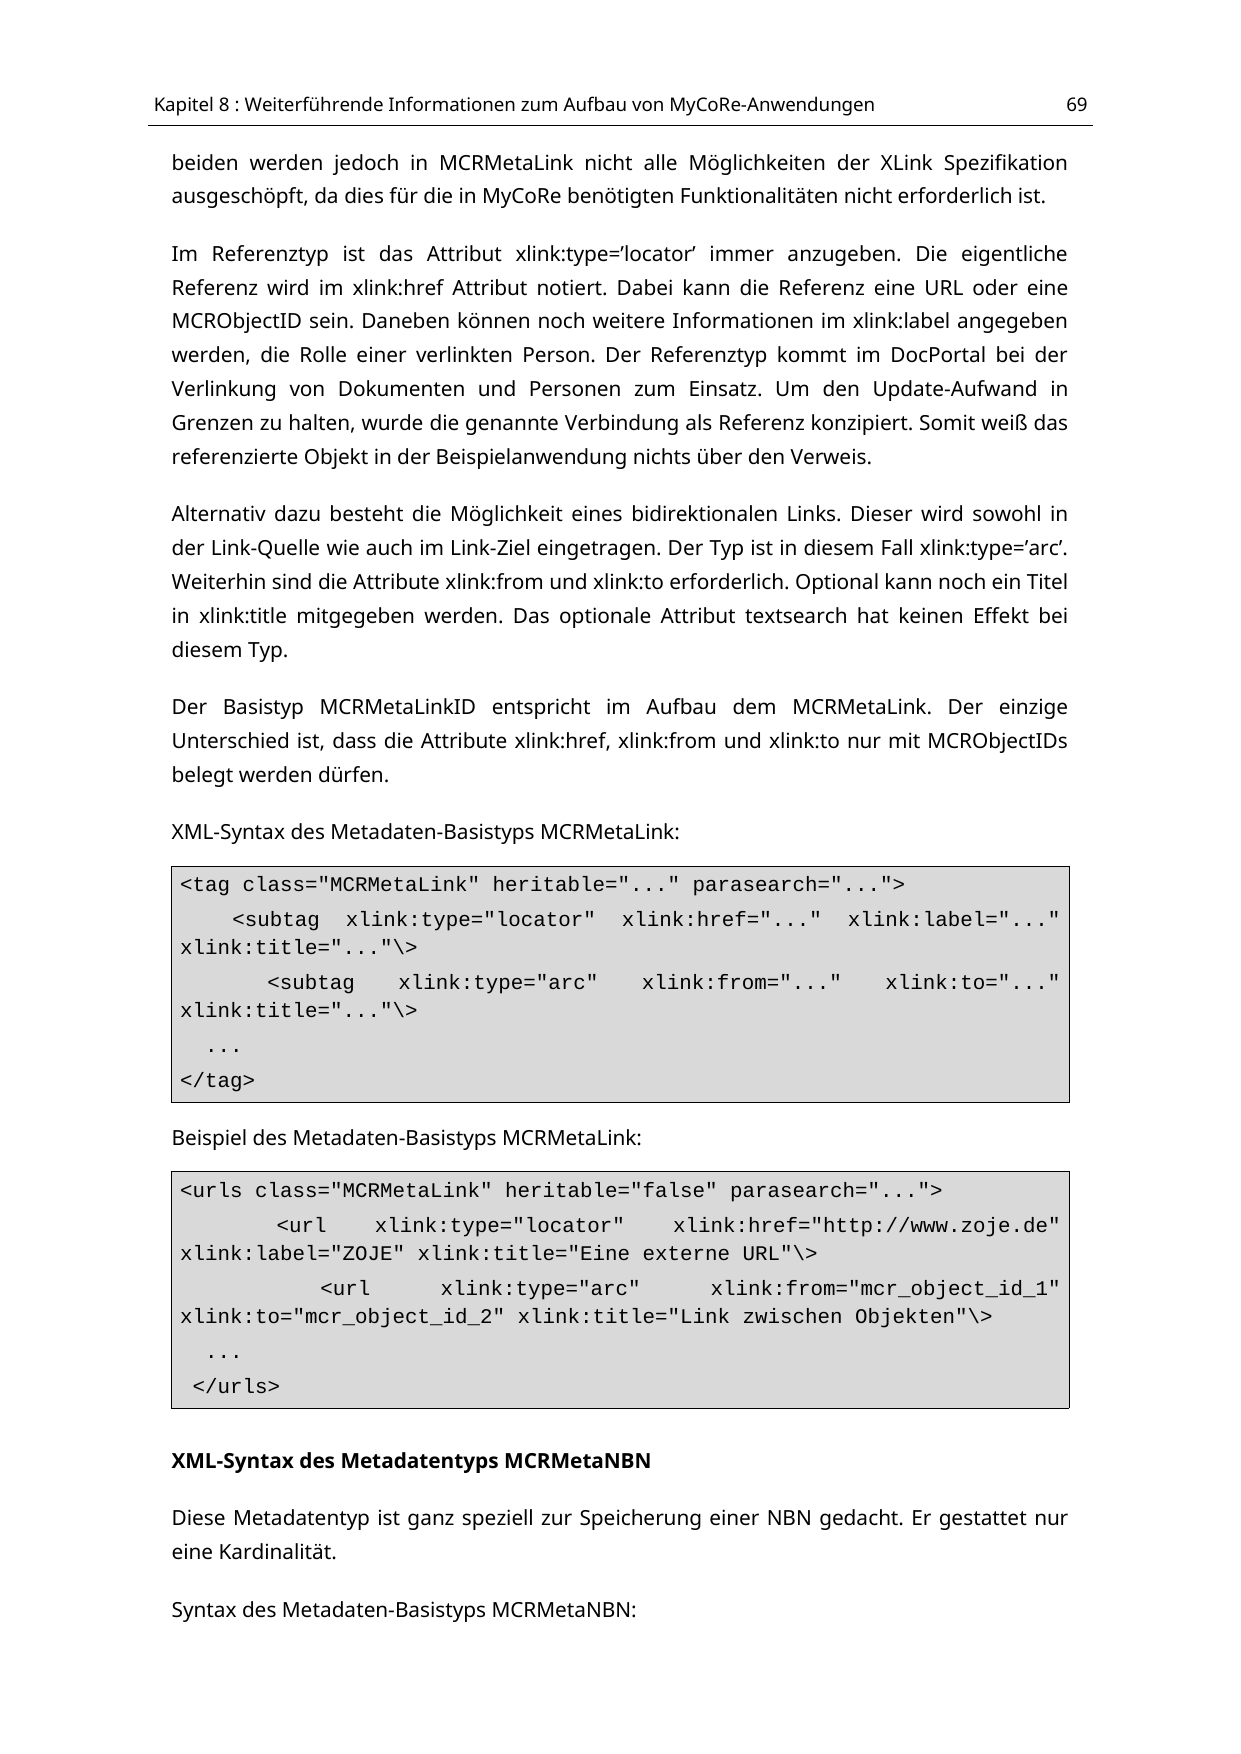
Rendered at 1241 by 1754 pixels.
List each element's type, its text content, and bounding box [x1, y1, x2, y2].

text <tag class="MCRMetaLink" heritable="..." parasearch="..."> [172, 867, 1069, 898]
text ... [172, 1027, 1069, 1059]
text Beispiel des Metadaten-Basistyps MCRMetaLink: [171, 1123, 1069, 1151]
text Diese Metadatentyp ist ganz speziell zur Speicherung einer NBN gedacht. Er gestattet nur eine Kardinalität. [171, 1503, 1069, 1566]
text </tag> [172, 1062, 1069, 1102]
text ... [172, 1333, 1069, 1365]
text </urls> [172, 1368, 1069, 1408]
text <url xlink:type="locator" xlink:href="http://www.zoje.de" xlink:label="ZOJE" xlink:title="Eine externe URL"\> [172, 1206, 1069, 1266]
text <urls class="MCRMetaLink" heritable="false" parasearch="..."> [172, 1172, 1069, 1203]
text Syntax des Metadaten-Basistyps MCRMetaNBN: [171, 1595, 1069, 1623]
text <subtag xlink:type="locator" xlink:href="..." xlink:label="..." xlink:title="..."\> [172, 901, 1069, 961]
text Im Referenztyp ist das Attribut xlink:type=’locator’ immer anzugeben. Die eigentliche Referenz wird im xlink:href Attribut notiert. Dabei kann die Referenz eine URL oder eine MCRObjectID sein. Daneben können noch weitere Informationen im xlink:label angegeben werden, die Rolle einer verlinkten Person. Der Referenztyp kommt im DocPortal bei der Verlinkung von Dokumenten und Personen zum Einsatz. Um den Update-Aufwand in Grenzen zu halten, wurde die genannte Verbindung als Referenz konzipiert. Somit weiß das referenzierte Objekt in der Beispielanwendung nichts über den Verweis. [171, 239, 1069, 470]
text <subtag xlink:type="arc" xlink:from="..." xlink:to="..." xlink:title="..."\> [172, 964, 1069, 1024]
text Alternativ dazu besteht die Möglichkeit eines bidirektionalen Links. Dieser wird sowohl in der Link-Quelle wie auch im Link-Ziel eingetragen. Der Typ ist in diesem Fall xlink:type=’arc’. Weiterhin sind die Attribute xlink:from und xlink:to erforderlich. Optional kann noch ein Titel in xlink:title mitgegeben werden. Das optionale Attribut textsearch hat keinen Effekt bei diesem Typ. [171, 499, 1069, 663]
text beiden werden jedoch in MCRMetaLink nicht alle Möglichkeiten der XLink Spezifikation ausgeschöpft, da dies für die in MyCoRe benötigten Funktionalitäten nicht erforderlich ist. [171, 148, 1069, 210]
text Der Basistyp MCRMetaLinkID entspricht im Aufbau dem MCRMetaLink. Der einzige Unterschied ist, dass die Attribute xlink:href, xlink:from und xlink:to nur mit MCRObjectIDs belegt werden dürfen. [171, 692, 1069, 788]
text <url xlink:type="arc" xlink:from="mcr_object_id_1" xlink:to="mcr_object_id_2" xlink:title="Link zwischen Objekten"\> [172, 1269, 1069, 1330]
subtitle XML-Syntax des Metadatentyps MCRMetaNBN [171, 1446, 1092, 1474]
text XML-Syntax des Metadaten-Basistyps MCRMetaLink: [171, 817, 1069, 846]
